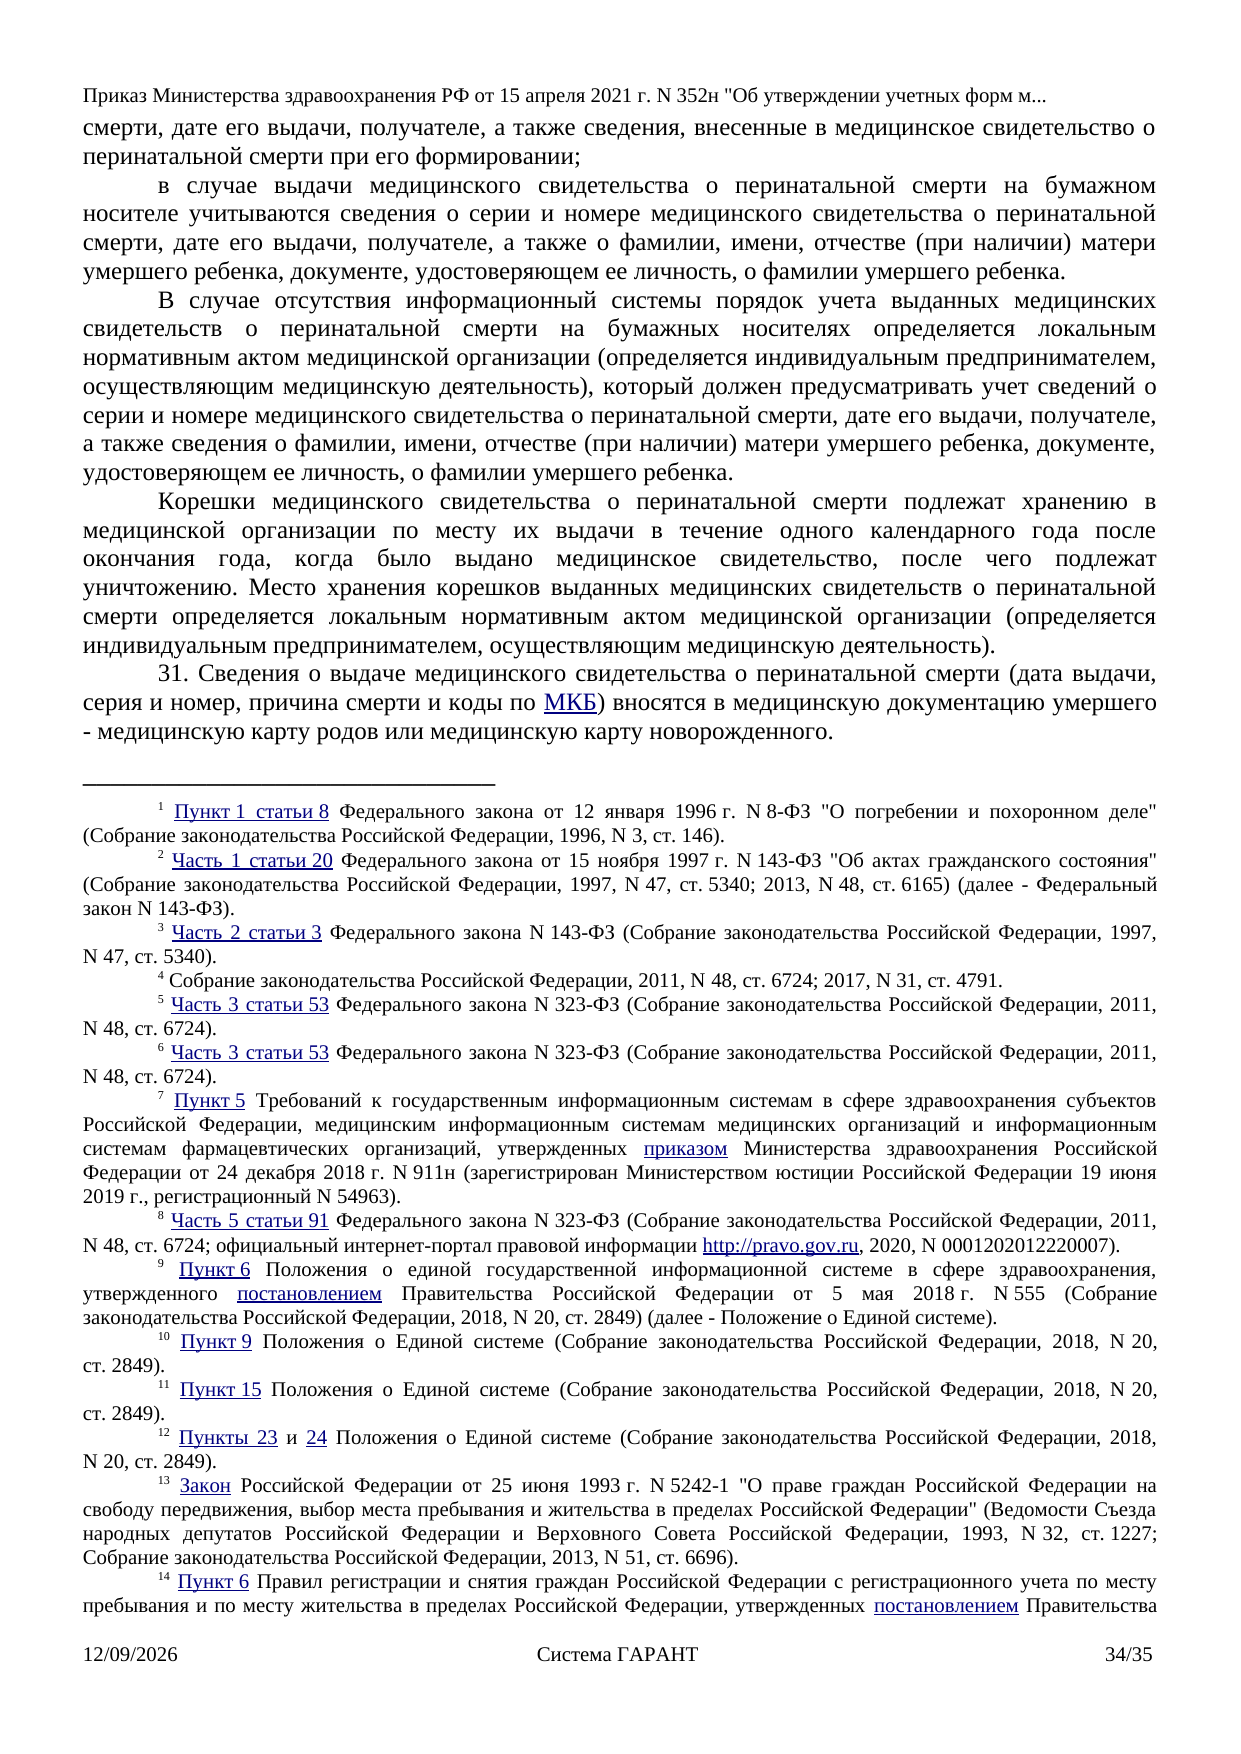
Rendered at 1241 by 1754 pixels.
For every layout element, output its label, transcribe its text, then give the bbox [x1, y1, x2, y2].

text 4 Собрание законодательства Российской Федерации, 2011, N 48, ст. 6724; 2017, N 31, ст. 4791. [83, 968, 1157, 992]
text 6 Часть 3 статьи 53 Федерального закона N 323-ФЗ (Собрание законодательства Российской Федерации, 2011, N 48, ст. 6724). [83, 1040, 1157, 1088]
text 1 Пункт 1 статьи 8 Федерального закона от 12 января 1996 г. N 8-ФЗ "О погребении и похоронном деле" (Собрание законодательства Российской Федерации, 1996, N 3, ст. 146). [83, 799, 1157, 847]
text 9 Пункт 6 Положения о единой государственной информационной системе в сфере здравоохранения, утвержденного постановлением Правительства Российской Федерации от 5 мая 2018 г. N 555 (Собрание законодательства Российской Федерации, 2018, N 20, ст. 2849) (далее - Положение о Единой системе). [83, 1257, 1157, 1329]
text 10 Пункт 9 Положения о Единой системе (Собрание законодательства Российской Федерации, 2018, N 20, ст. 2849). [83, 1329, 1157, 1377]
text 3 Часть 2 статьи 3 Федерального закона N 143-ФЗ (Собрание законодательства Российской Федерации, 1997, N 47, ст. 5340). [83, 920, 1157, 968]
text смерти, дате его выдачи, получателе, а также сведения, внесенные в медицинское свидетельство о перинатальной смерти при его формировании; [83, 112, 1157, 170]
text 31. Сведения о выдаче медицинского свидетельства о перинатальной смерти (дата выдачи, серия и номер, причина смерти и коды по МКБ) вносятся в медицинскую документацию умершего - медицинскую карту родов или медицинскую карту новорожденного. [83, 658, 1157, 745]
text в случае выдачи медицинского свидетельства о перинатальной смерти на бумажном носителе учитываются сведения о серии и номере медицинского свидетельства о перинатальной смерти, дате его выдачи, получателе, а также о фамилии, имени, отчестве (при наличии) матери умершего ребенка, документе, удостоверяющем ее личность, о фамилии умершего ребенка. [83, 170, 1157, 285]
text 5 Часть 3 статьи 53 Федерального закона N 323-ФЗ (Собрание законодательства Российской Федерации, 2011, N 48, ст. 6724). [83, 992, 1157, 1040]
text 11 Пункт 15 Положения о Единой системе (Собрание законодательства Российской Федерации, 2018, N 20, ст. 2849). [83, 1377, 1157, 1425]
text Корешки медицинского свидетельства о перинатальной смерти подлежат хранению в медицинской организации по месту их выдачи в течение одного календарного года после окончания года, когда было выдано медицинское свидетельство, после чего подлежат уничтожению. Место хранения корешков выданных медицинских свидетельств о перинатальной смерти определяется локальным нормативным актом медицинской организации (определяется индивидуальным предпринимателем, осуществляющим медицинскую деятельность). [83, 486, 1157, 658]
text 12 Пункты 23 и 24 Положения о Единой системе (Собрание законодательства Российской Федерации, 2018, N 20, ст. 2849). [83, 1425, 1157, 1473]
text 8 Часть 5 статьи 91 Федерального закона N 323-ФЗ (Собрание законодательства Российской Федерации, 2011, N 48, ст. 6724; официальный интернет-портал правовой информации http://pravo.gov.ru, 2020, N 0001202012220007). [83, 1208, 1157, 1257]
text В случае отсутствия информационный системы порядок учета выданных медицинских свидетельств о перинатальной смерти на бумажных носителях определяется локальным нормативным актом медицинской организации (определяется индивидуальным предпринимателем, осуществляющим медицинскую деятельность), который должен предусматривать учет сведений о серии и номере медицинского свидетельства о перинатальной смерти, дате его выдачи, получателе, а также сведения о фамилии, имени, отчестве (при наличии) матери умершего ребенка, документе, удостоверяющем ее личность, о фамилии умершего ребенка. [83, 285, 1157, 486]
text ────────────────────────────── [83, 773, 1157, 799]
text 13 Закон Российской Федерации от 25 июня 1993 г. N 5242-1 "О праве граждан Российской Федерации на свободу передвижения, выбор места пребывания и жительства в пределах Российской Федерации" (Ведомости Съезда народных депутатов Российской Федерации и Верховного Совета Российской Федерации, 1993, N 32, ст. 1227; Собрание законодательства Российской Федерации, 2013, N 51, ст. 6696). [83, 1473, 1157, 1569]
text 2 Часть 1 статьи 20 Федерального закона от 15 ноября 1997 г. N 143-ФЗ "Об актах гражданского состояния" (Собрание законодательства Российской Федерации, 1997, N 47, ст. 5340; 2013, N 48, ст. 6165) (далее - Федеральный закон N 143-ФЗ). [83, 847, 1157, 920]
text 14 Пункт 6 Правил регистрации и снятия граждан Российской Федерации с регистрационного учета по месту пребывания и по месту жительства в пределах Российской Федерации, утвержденных постановлением Правительства [83, 1569, 1157, 1617]
text 7 Пункт 5 Требований к государственным информационным системам в сфере здравоохранения субъектов Российской Федерации, медицинским информационным системам медицинских организаций и информационным системам фармацевтических организаций, утвержденных приказом Министерства здравоохранения Российской Федерации от 24 декабря 2018 г. N 911н (зарегистрирован Министерством юстиции Российской Федерации 19 июня 2019 г., регистрационный N 54963). [83, 1088, 1157, 1208]
